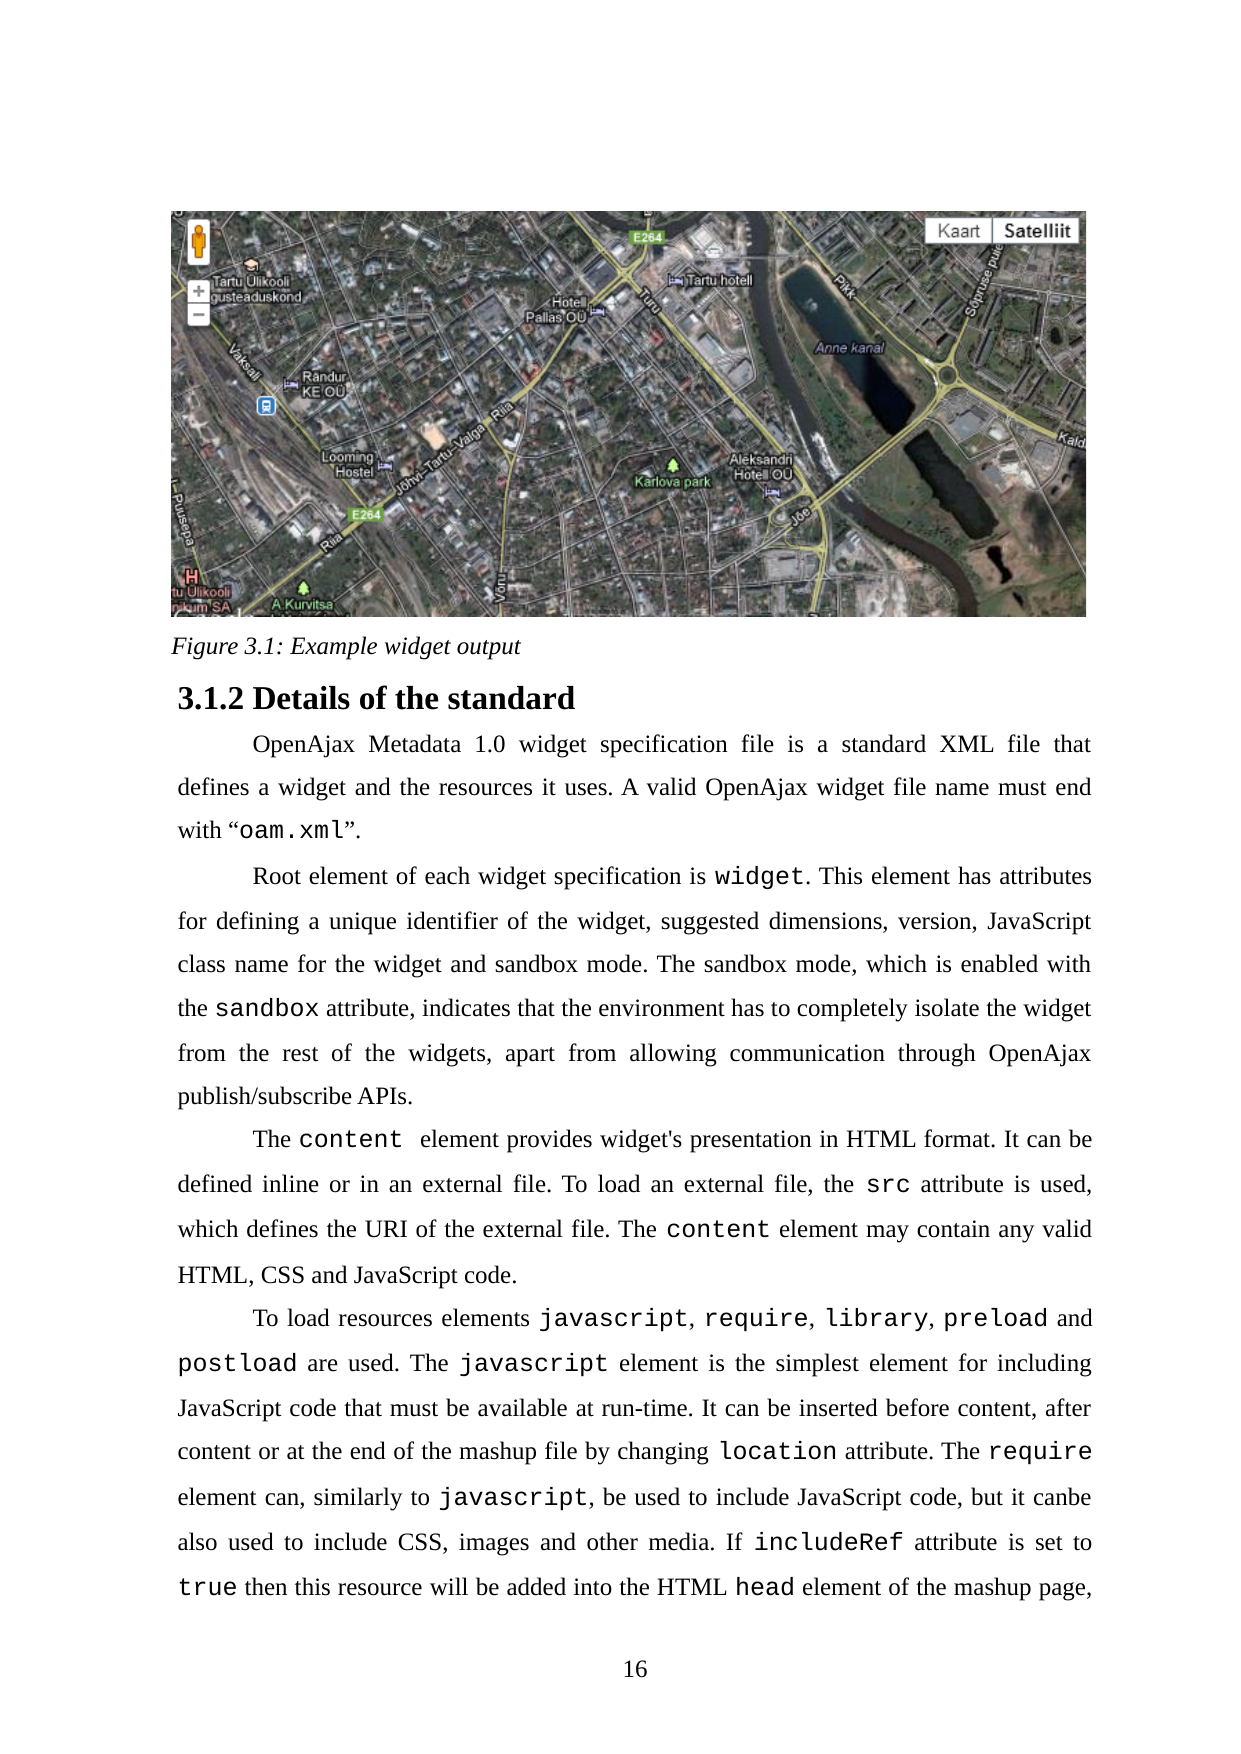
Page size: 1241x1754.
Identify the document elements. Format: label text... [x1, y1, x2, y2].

text To load resources elements javascript, require, library, preload and postload are used. The javascript element is the simplest element for including JavaScript code that must be available at run-time. It can be inserted before content, after content or at the end of the mashup file by changing location attribute. The require element can, similarly to javascript, be used to include JavaScript code, but it canbe also used to include CSS, images and other media. If includeRef attribute is set to true then this resource will be added into the HTML head element of the mashup page, [177, 1303, 1093, 1603]
text OpenAjax Metadata 1.0 widget specification file is a standard XML file that defines a widget and the resources it uses. A valid OpenAjax widget file name must end with “oam.xml”. [177, 729, 1093, 846]
text The content element provides widget's presentation in HTML format. It can be defined inline or in an external file. To load an external file, the src attribute is used, which defines the URI of the external file. The content element may contain any valid HTML, CSS and JavaScript code. [177, 1124, 1093, 1288]
text Figure 3.1: Example widget output [171, 617, 1086, 660]
subtitle Details of the standard [177, 617, 1093, 716]
picture [171, 211, 1087, 617]
text Root element of each widget specification is widget. This element has attributes for defining a unique identifier of the widget, suggested dimensions, version, JavaScript class name for the widget and sandbox mode. The sandbox mode, which is enabled with the sandbox attribute, indicates that the environment has to completely isolate the widget from the rest of the widgets, apart from allowing communication through OpenAjax publish/subscribe APIs. [177, 861, 1093, 1110]
